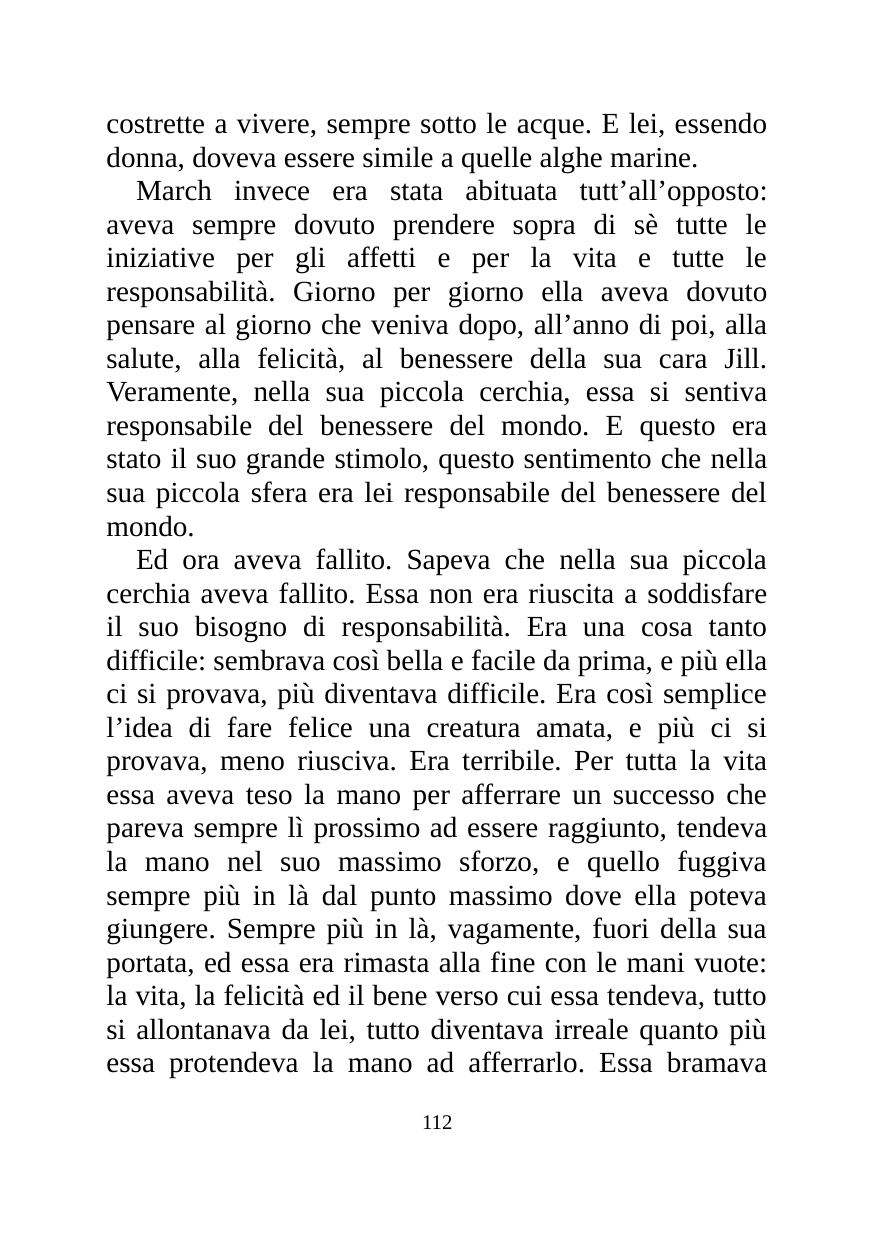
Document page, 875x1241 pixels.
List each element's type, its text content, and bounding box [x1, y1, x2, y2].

text March invece era stata abituata tutt’all’opposto: aveva sempre dovuto prendere sopra di sè tutte le iniziative per gli affetti e per la vita e tutte le responsabilità. Giorno per giorno ella aveva dovuto pensare al giorno che veniva dopo, all’anno di poi, alla salute, alla felicità, al benessere della sua cara Jill. Veramente, nella sua piccola cerchia, essa si sentiva responsabile del benessere del mondo. E questo era stato il suo grande stimolo, questo sentimento che nella sua piccola sfera era lei responsabile del benessere del mondo. [106, 173, 768, 542]
text Ed ora aveva fallito. Sapeva che nella sua piccola cerchia aveva fallito. Essa non era riuscita a soddisfare il suo bisogno di responsabilità. Era una cosa tanto difficile: sembrava così bella e facile da prima, e più ella ci si provava, più diventava difficile. Era così semplice l’idea di fare felice una creatura amata, e più ci si provava, meno riusciva. Era terribile. Per tutta la vita essa aveva teso la mano per afferrare un successo che pareva sempre lì prossimo ad essere raggiunto, tendeva la mano nel suo massimo sforzo, e quello fuggiva sempre più in là dal punto massimo dove ella poteva giungere. Sempre più in là, vagamente, fuori della sua portata, ed essa era rimasta alla fine con le mani vuote: la vita, la felicità ed il bene verso cui essa tendeva, tutto si allontanava da lei, tutto diventava irreale quanto più essa protendeva la mano ad afferrarlo. Essa bramava [106, 542, 768, 1079]
text costrette a vivere, sempre sotto le acque. E lei, essendo donna, doveva essere simile a quelle alghe marine. [106, 106, 768, 173]
